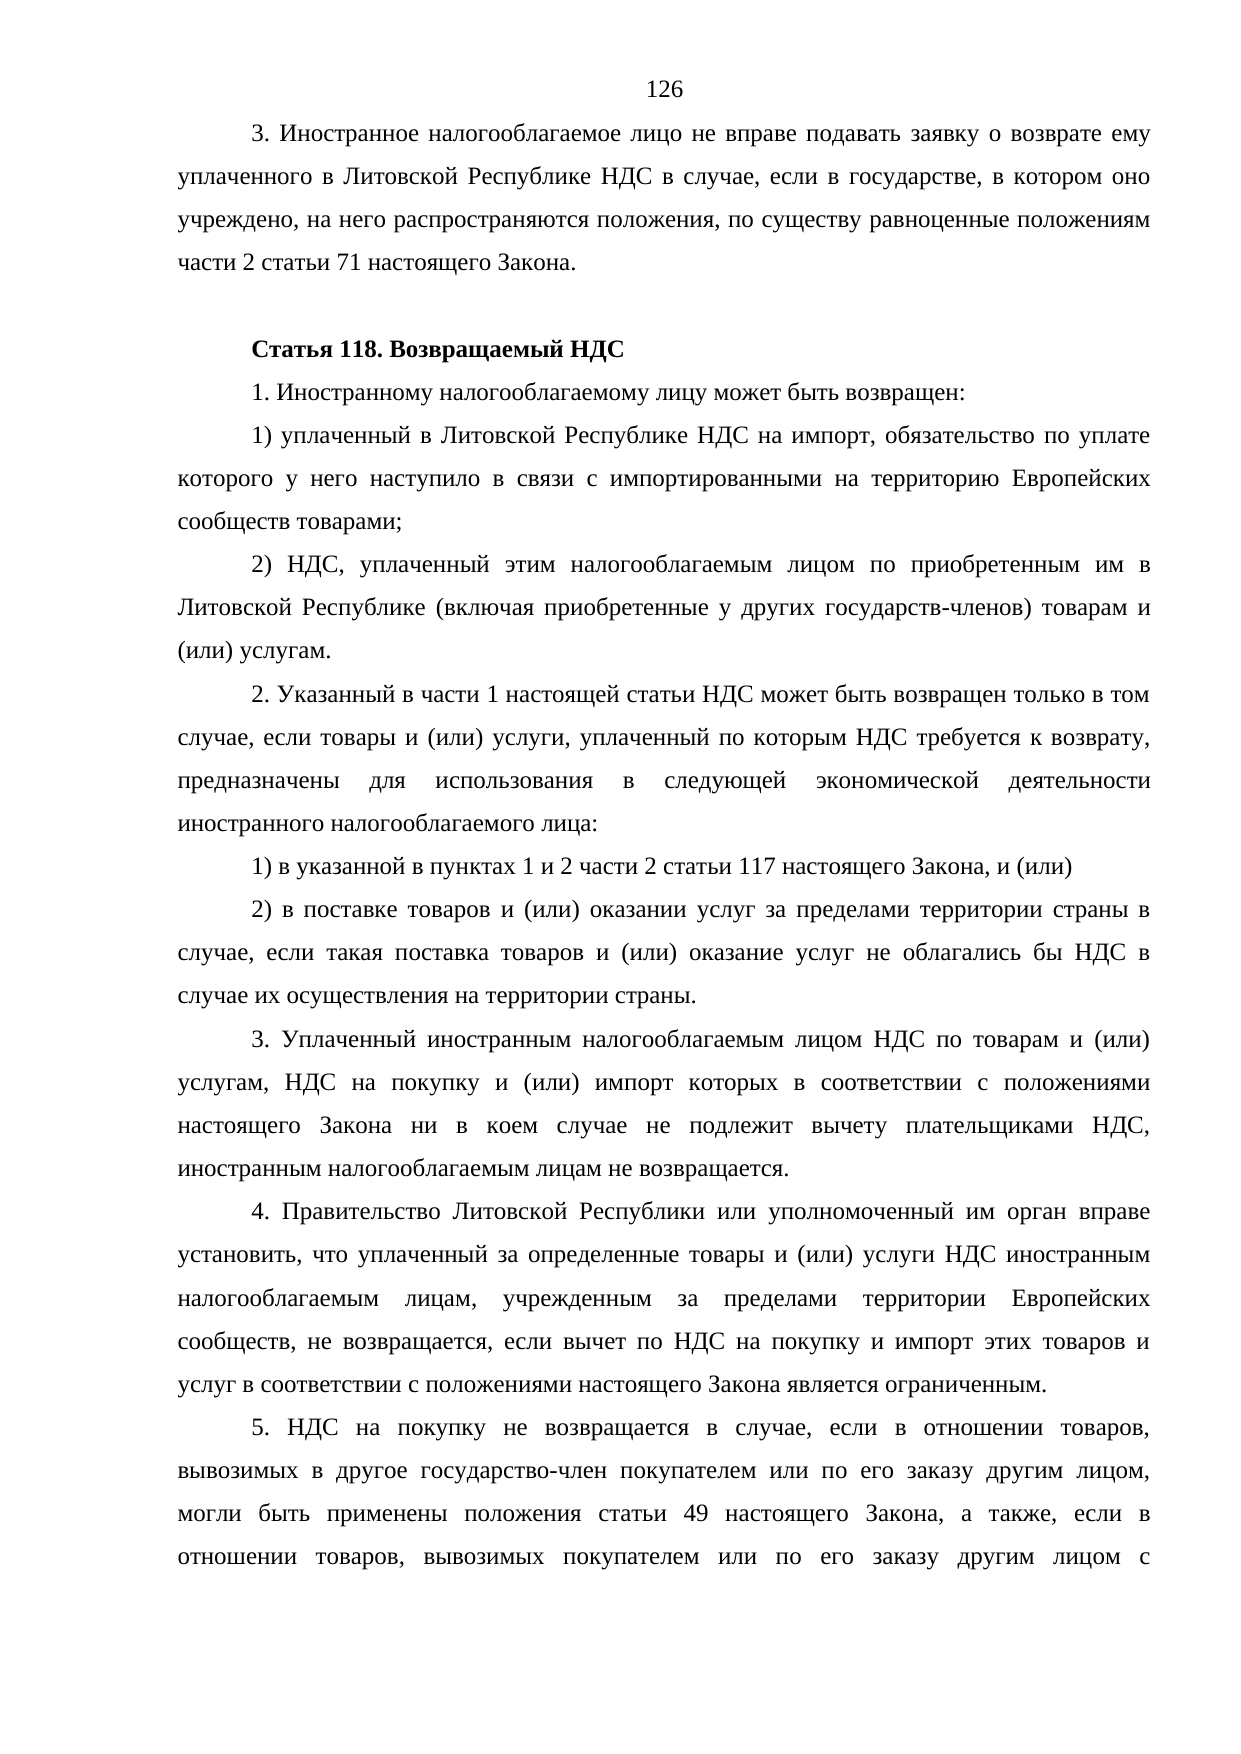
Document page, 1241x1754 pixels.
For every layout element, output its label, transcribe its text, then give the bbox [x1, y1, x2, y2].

text Статья 118. Возвращаемый НДС [177, 334, 1152, 362]
text 1) в указанной в пунктах 1 и 2 части 2 статьи 117 настоящего Закона, и (или) [177, 851, 1152, 880]
text 3. Уплаченный иностранным налогооблагаемым лицом НДС по товарам и (или) услугам, НДС на покупку и (или) импорт которых в соответствии с положениями настоящего Закона ни в коем случае не подлежит вычету плательщиками НДС, иностранным налогооблагаемым лицам не возвращается. [177, 1024, 1152, 1182]
text 2) НДС, уплаченный этим налогооблагаемым лицом по приобретенным им в Литовской Республике (включая приобретенные у других государств-членов) товарам и (или) услугам. [177, 549, 1152, 664]
text 1. Иностранному налогооблагаемому лицу может быть возвращен: [177, 377, 1152, 406]
text 3. Иностранное налогооблагаемое лицо не вправе подавать заявку о возврате ему уплаченного в Литовской Республике НДС в случае, если в государстве, в котором оно учреждено, на него распространяются положения, по существу равноценные положениям части 2 статьи 71 настоящего Закона. [177, 118, 1152, 276]
text 2) в поставке товаров и (или) оказании услуг за пределами территории страны в случае, если такая поставка товаров и (или) оказание услуг не облагались бы НДС в случае их осуществления на территории страны. [177, 894, 1152, 1009]
text 2. Указанный в части 1 настоящей статьи НДС может быть возвращен только в том случае, если товары и (или) услуги, уплаченный по которым НДС требуется к возврату, предназначены для использования в следующей экономической деятельности иностранного налогооблагаемого лица: [177, 679, 1152, 837]
text 1) уплаченный в Литовской Республике НДС на импорт, обязательство по уплате которого у него наступило в связи с импортированными на территорию Европейских сообществ товарами; [177, 420, 1152, 535]
text 4. Правительство Литовской Республики или уполномоченный им орган вправе установить, что уплаченный за определенные товары и (или) услуги НДС иностранным налогооблагаемым лицам, учрежденным за пределами территории Европейских сообществ, не возвращается, если вычет по НДС на покупку и импорт этих товаров и услуг в соответствии с положениями настоящего Закона является ограниченным. [177, 1196, 1152, 1398]
text 5. НДС на покупку не возвращается в случае, если в отношении товаров, вывозимых в другое государство-член покупателем или по его заказу другим лицом, могли быть применены положения статьи 49 настоящего Закона, а также, если в отношении товаров, вывозимых покупателем или по его заказу другим лицом с [177, 1412, 1152, 1570]
